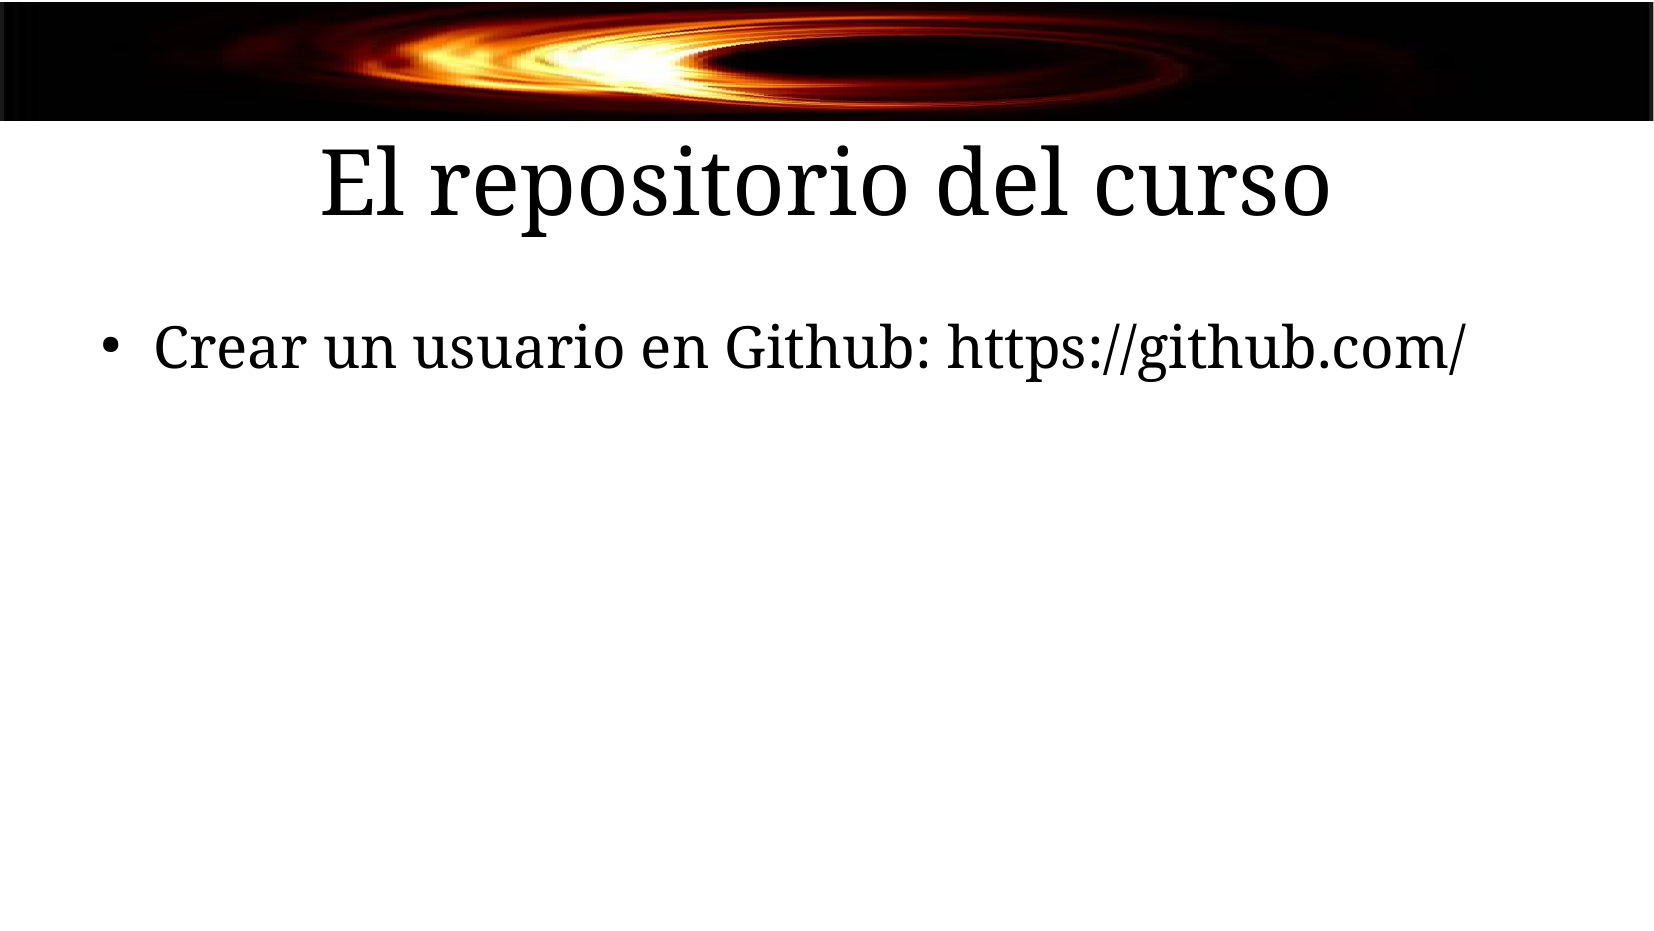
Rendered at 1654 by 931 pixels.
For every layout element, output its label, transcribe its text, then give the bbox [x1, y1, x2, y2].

title El repositorio del curso [82, 121, 1571, 258]
list Crear un usuario en Github: https://github.com/ [82, 306, 1571, 846]
picture [0, 2, 1654, 121]
